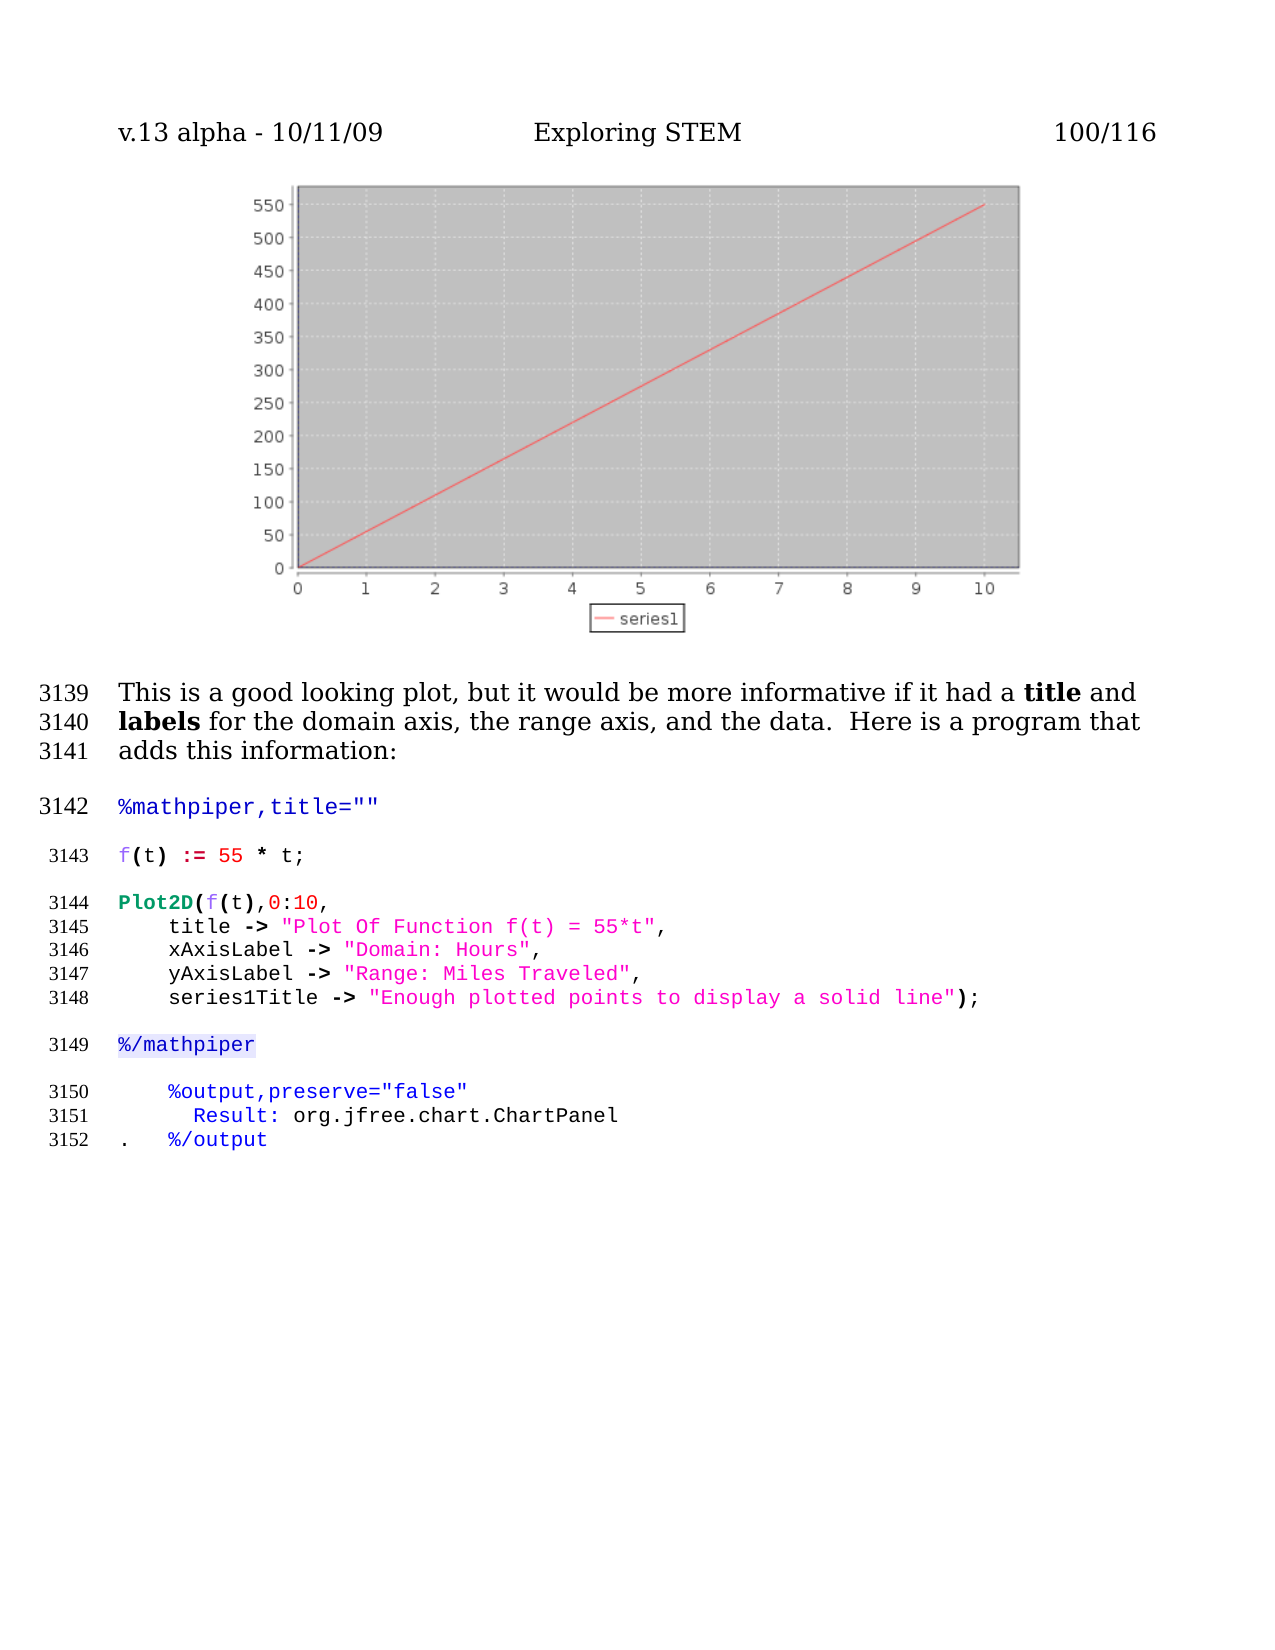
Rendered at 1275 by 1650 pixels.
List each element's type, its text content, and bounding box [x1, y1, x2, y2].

text xAxisLabel -> "Domain: Hours", [118, 939, 1157, 963]
picture [240, 176, 1035, 634]
text Plot2D(f(t),0:10, [118, 892, 1157, 916]
text %/mathpiper [118, 1034, 1157, 1058]
text This is a good looking plot, but it would be more informative if it had a title and labels for the domain axis, the range axis, and the data. Here is a program that adds this information: [118, 678, 1157, 766]
text yAxisLabel -> "Range: Miles Traveled", [118, 963, 1157, 987]
text %mathpiper,title="" [118, 795, 1157, 821]
text f(t) := 55 * t; [118, 845, 1157, 868]
text . %/output [118, 1128, 1157, 1152]
text Result: org.jfree.chart.ChartPanel [118, 1105, 1157, 1128]
text series1Title -> "Enough plotted points to display a solid line"); [118, 987, 1157, 1010]
text title -> "Plot Of Function f(t) = 55*t", [118, 916, 1157, 939]
text %output,preserve="false" [118, 1081, 1157, 1105]
